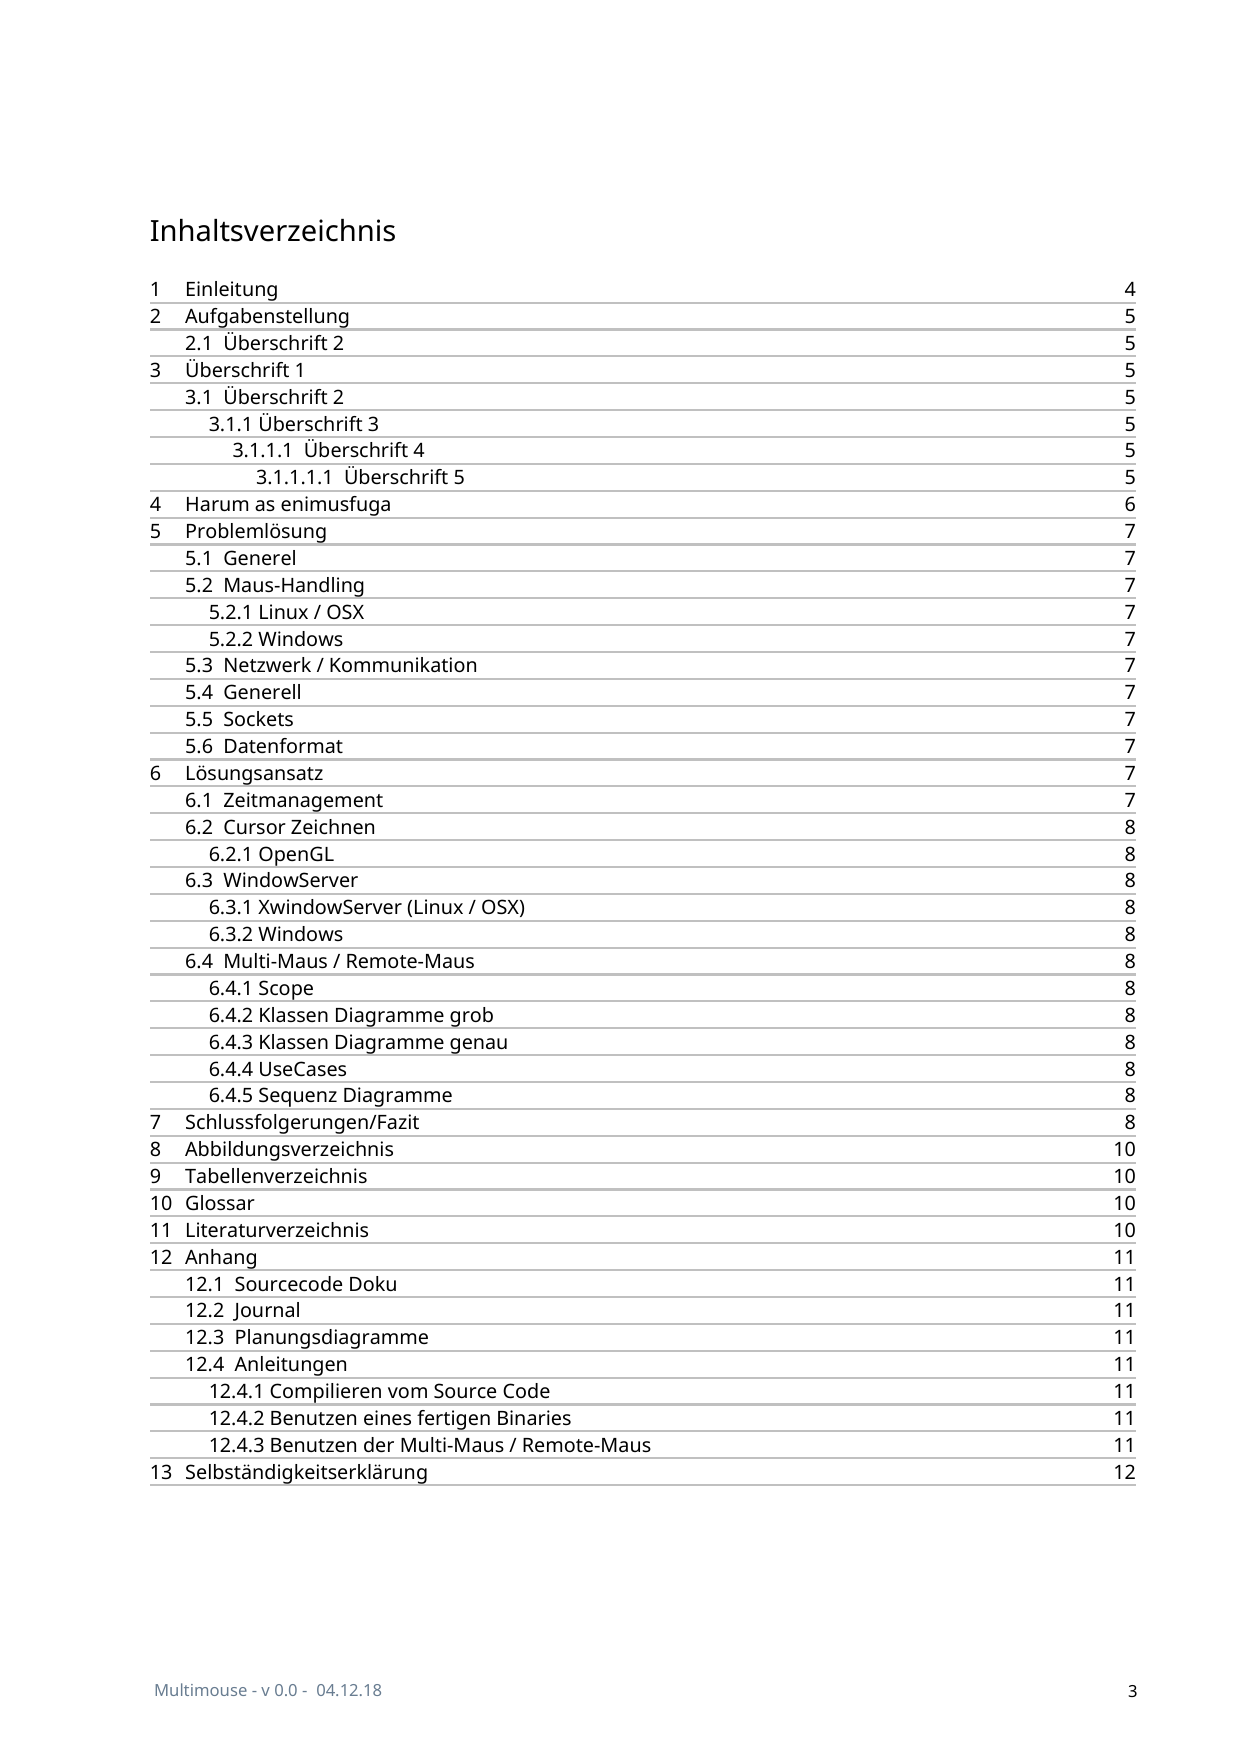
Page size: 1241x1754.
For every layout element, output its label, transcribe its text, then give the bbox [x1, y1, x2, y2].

text 2.1 Überschrift 2 5 [149, 331, 1136, 357]
text 3.1 Überschrift 2 5 [149, 384, 1136, 411]
text 12.4.2 Benutzen eines fertigen Binaries 11 [149, 1406, 1136, 1432]
text 3.1.1.1.1 Überschrift 5 5 [149, 465, 1136, 492]
text 5.6 Datenformat 7 [149, 734, 1136, 761]
text 5.2 Maus-Handling 7 [149, 572, 1136, 599]
text 9 Tabellenverzeichnis 10 [149, 1164, 1136, 1191]
text 12.4.3 Benutzen der Multi-Maus / Remote-Maus 11 [149, 1432, 1136, 1459]
text 6 Lösungsansatz 7 [149, 761, 1136, 787]
text 8 Abbildungsverzeichnis 10 [149, 1137, 1136, 1164]
text 5.2.2 Windows 7 [149, 626, 1136, 653]
text 5.1 Generel 7 [149, 546, 1136, 572]
text 5.3 Netzwerk / Kommunikation 7 [149, 653, 1136, 680]
text 2 Aufgabenstellung 5 [149, 304, 1136, 331]
text 6.2 Cursor Zeichnen 8 [149, 814, 1136, 841]
text 12 Anhang 11 [149, 1244, 1136, 1271]
text 13 Selbständigkeitserklärung 12 [149, 1459, 1136, 1486]
text 6.1 Zeitmanagement 7 [149, 787, 1136, 814]
text Inhaltsverzeichnis [149, 210, 1136, 250]
text 6.4.4 UseCases 8 [149, 1056, 1136, 1083]
text 6.4.2 Klassen Diagramme grob 8 [149, 1002, 1136, 1029]
text 3.1.1 Überschrift 3 5 [149, 411, 1136, 438]
text 5.5 Sockets 7 [149, 707, 1136, 734]
text 12.4 Anleitungen 11 [149, 1352, 1136, 1379]
text 12.3 Planungsdiagramme 11 [149, 1325, 1136, 1352]
text 6.3.1 XwindowServer (Linux / OSX) 8 [149, 895, 1136, 922]
text 6.2.1 OpenGL 8 [149, 841, 1136, 868]
text 4 Harum as enimusfuga 6 [149, 492, 1136, 519]
text 6.4 Multi-Maus / Remote-Maus 8 [149, 949, 1136, 976]
text 5.2.1 Linux / OSX 7 [149, 599, 1136, 626]
text 6.4.3 Klassen Diagramme genau 8 [149, 1029, 1136, 1056]
text 6.3 WindowServer 8 [149, 868, 1136, 895]
text 10 Glossar 10 [149, 1191, 1136, 1217]
text 11 Literaturverzeichnis 10 [149, 1217, 1136, 1244]
text 5 Problemlösung 7 [149, 519, 1136, 546]
text 6.4.1 Scope 8 [149, 976, 1136, 1002]
text 12.4.1 Compilieren vom Source Code 11 [149, 1379, 1136, 1406]
text 5.4 Generell 7 [149, 680, 1136, 707]
text 1 Einleitung 4 [149, 277, 1136, 304]
text 3 Überschrift 1 5 [149, 357, 1136, 384]
text 12.2 Journal 11 [149, 1298, 1136, 1325]
text 7 Schlussfolgerungen/Fazit 8 [149, 1110, 1136, 1137]
text 6.3.2 Windows 8 [149, 922, 1136, 949]
text 6.4.5 Sequenz Diagramme 8 [149, 1083, 1136, 1110]
text 12.1 Sourcecode Doku 11 [149, 1271, 1136, 1298]
text 3.1.1.1 Überschrift 4 5 [149, 438, 1136, 465]
